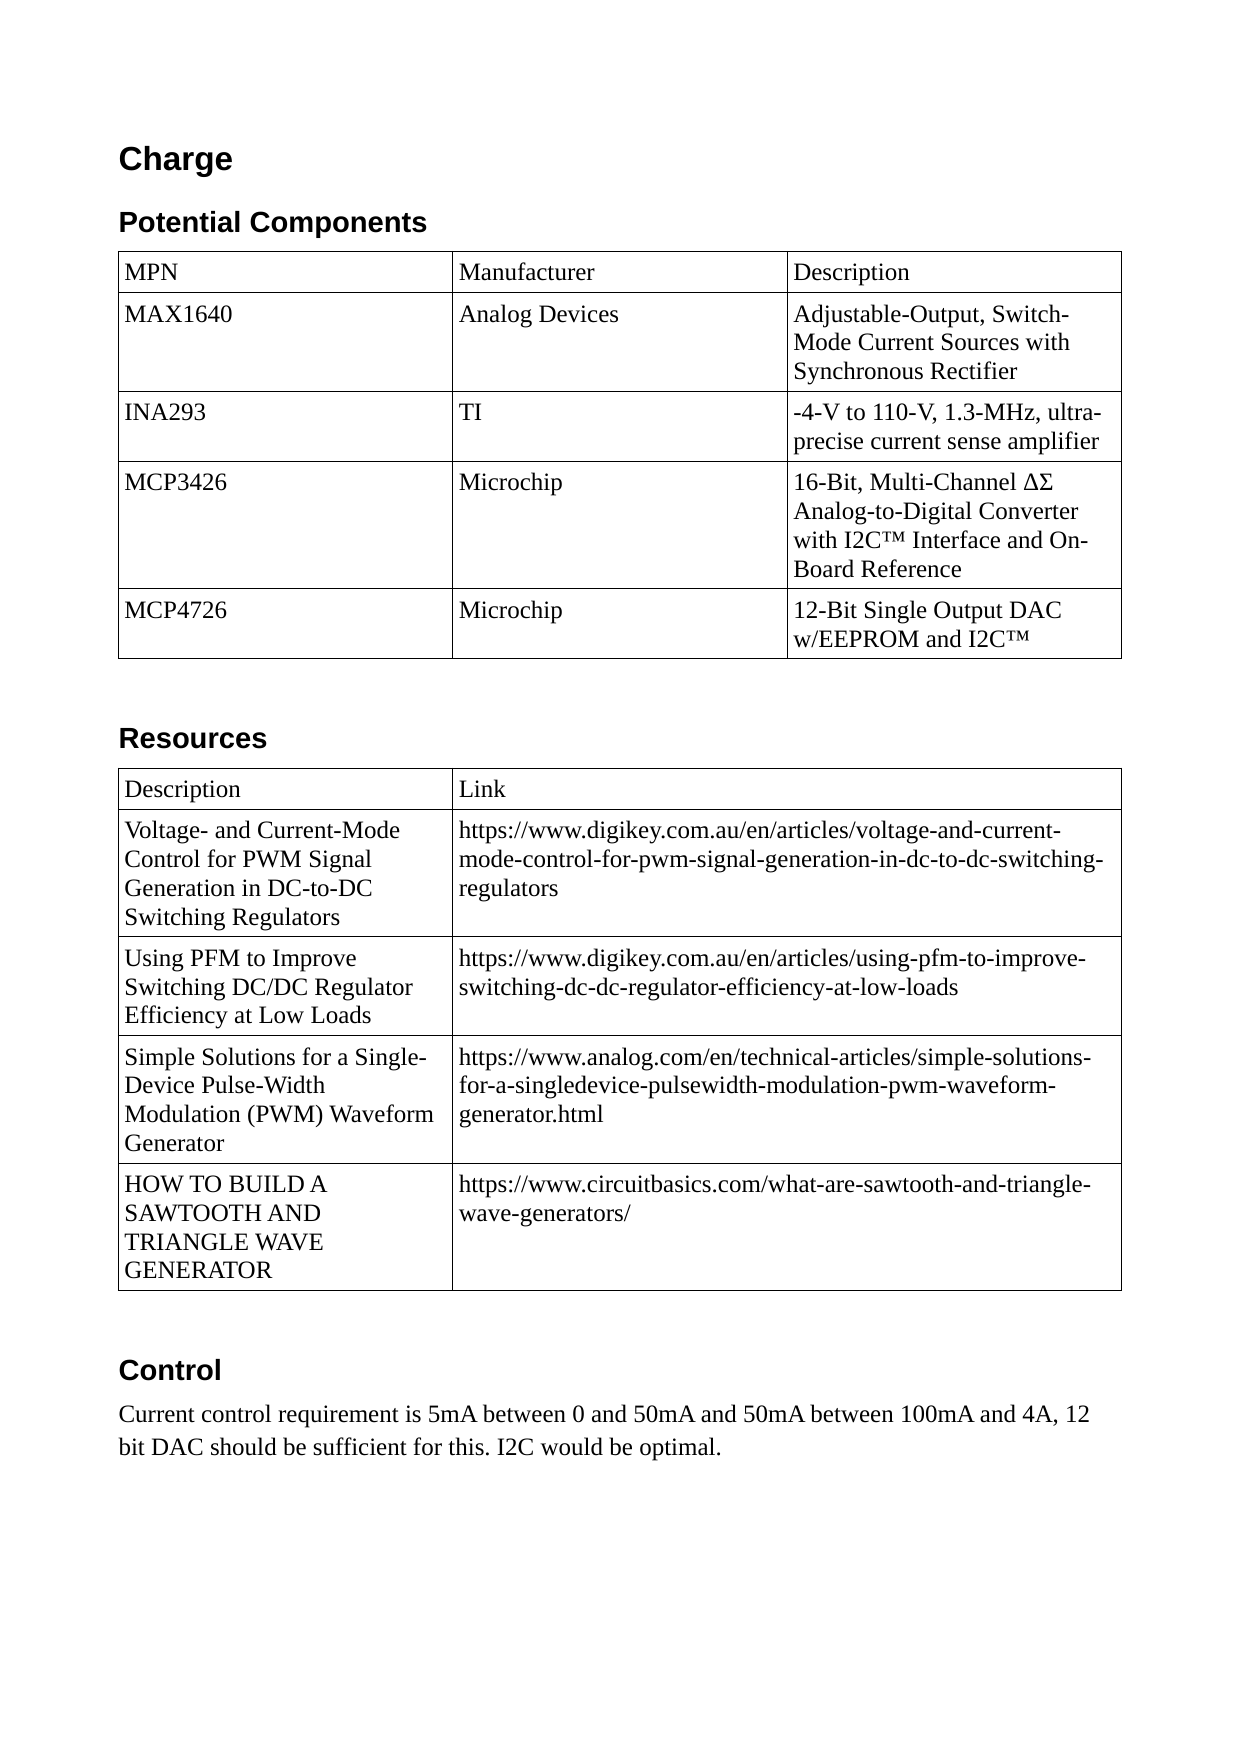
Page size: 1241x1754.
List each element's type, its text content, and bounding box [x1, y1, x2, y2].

table_cell Adjustable-Output, Switch-Mode Current Sources with Synchronous Rectifier [788, 293, 1121, 391]
table_cell MCP3426 [119, 462, 452, 588]
subtitle Charge [118, 139, 1122, 178]
table_cell 16-Bit, Multi-Channel ΔΣ Analog-to-Digital Converter with I2C™ Interface and On-Board Reference [788, 462, 1121, 588]
table_cell HOW TO BUILD A SAWTOOTH AND TRIANGLE WAVE GENERATOR [119, 1164, 452, 1290]
table_header Link [453, 769, 1121, 809]
table_cell https://www.analog.com/en/technical-articles/simple-solutions-for-a-singledevice-pulsewidth-modulation-pwm-waveform-generator.html [453, 1036, 1121, 1162]
subtitle Resources [118, 721, 1122, 755]
table_cell MCP4726 [119, 589, 452, 658]
table_cell Voltage- and Current-Mode Control for PWM Signal Generation in DC-to-DC Switching Regulators [119, 810, 452, 936]
table_header Manufacturer [453, 252, 787, 292]
table_cell -4-V to 110-V, 1.3-MHz, ultra-precise current sense amplifier [788, 392, 1121, 461]
subtitle Control [118, 1353, 1122, 1387]
table_cell 12-Bit Single Output DAC w/EEPROM and I2C™ [788, 589, 1121, 658]
table_header Description [119, 769, 452, 809]
table_cell TI [453, 392, 787, 461]
table_cell https://www.digikey.com.au/en/articles/using-pfm-to-improve-switching-dc-dc-regulator-efficiency-at-low-loads [453, 937, 1121, 1035]
table_cell INA293 [119, 392, 452, 461]
table_cell Analog Devices [453, 293, 787, 391]
table_cell MAX1640 [119, 293, 452, 391]
text Current control requirement is 5mA between 0 and 50mA and 50mA between 100mA and 4A, 12 bit DAC should be sufficient for this. I2C would be optimal. [118, 1399, 1122, 1461]
table_cell Microchip [453, 462, 787, 588]
table_header MPN [119, 252, 452, 292]
subtitle Potential Components [118, 205, 1122, 238]
table_cell https://www.digikey.com.au/en/articles/voltage-and-current-mode-control-for-pwm-signal-generation-in-dc-to-dc-switching-regulators [453, 810, 1121, 936]
table_cell Simple Solutions for a Single-Device Pulse-Width Modulation (PWM) Waveform Generator [119, 1036, 452, 1162]
table_cell https://www.circuitbasics.com/what-are-sawtooth-and-triangle-wave-generators/ [453, 1164, 1121, 1290]
table_cell Using PFM to Improve Switching DC/DC Regulator Efficiency at Low Loads [119, 937, 452, 1035]
table_header Description [788, 252, 1121, 292]
table_cell Microchip [453, 589, 787, 658]
